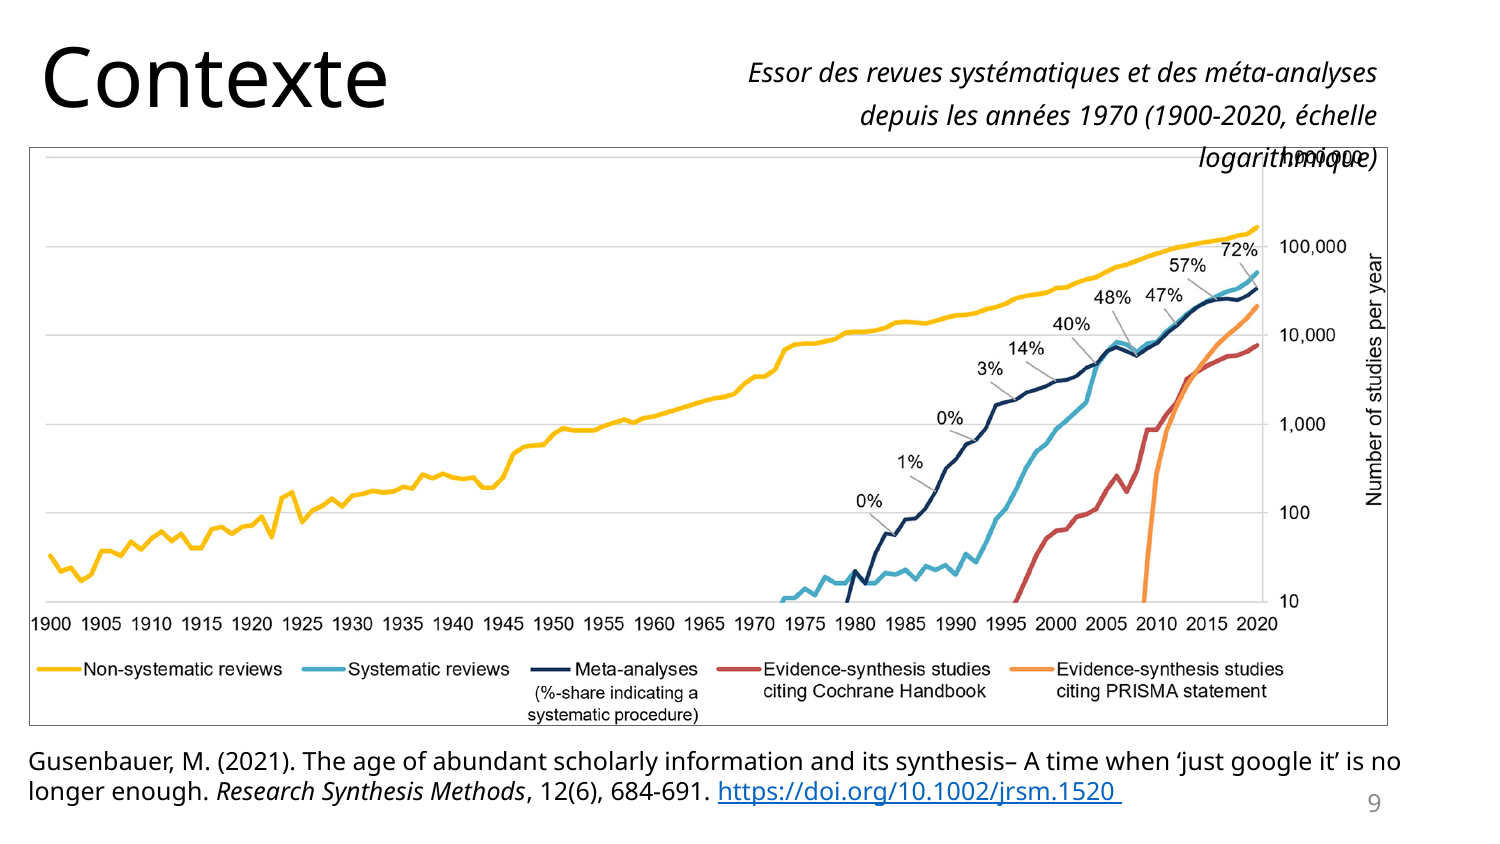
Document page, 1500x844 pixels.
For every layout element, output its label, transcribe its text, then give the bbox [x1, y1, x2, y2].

text_box Gusenbauer, M. (2021). The age of abundant scholarly information and its synthesis– A time when ‘just google it’ is no longer enough. Research Synthesis Methods, 12(6), 684‑691. https://doi.org/10.1002/jrsm.1520 [13, 737, 1438, 817]
picture [29, 147, 1388, 726]
title Contexte [25, 0, 1320, 163]
text_box Essor des revues systématiques et des méta-analyses depuis les années 1970 (1900-2020, échelle logarithmique) [708, 41, 1393, 141]
